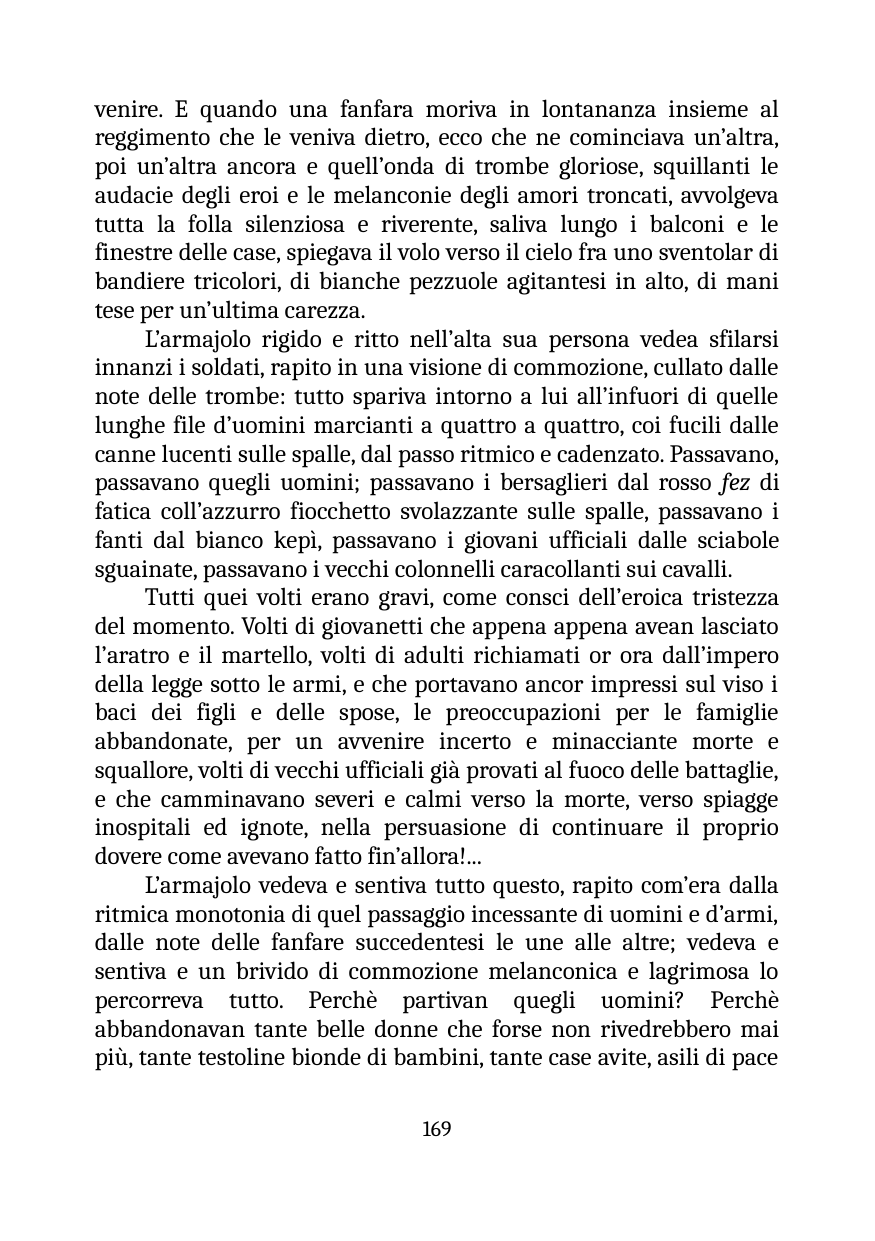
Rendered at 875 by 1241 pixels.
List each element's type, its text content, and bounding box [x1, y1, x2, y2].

text L’armajolo vedeva e sentiva tutto questo, rapito com’era dalla ritmica monotonia di quel passaggio incessante di uomini e d’armi, dalle note delle fanfare succedentesi le une alle altre; vedeva e sentiva e un brivido di commozione melanconica e lagrimosa lo percorreva tutto. Perchè partivan quegli uomini? Perchè abbandonavan tante belle donne che forse non rivedrebbero mai più, tante testoline bionde di bambini, tante case avite, asili di pace [94, 871, 779, 1072]
text Tutti quei volti erano gravi, come consci dell’eroica tristezza del momento. Volti di giovanetti che appena appena avean lasciato l’aratro e il martello, volti di adulti richiamati or ora dall’impero della legge sotto le armi, e che portavano ancor impressi sul viso i baci dei figli e delle spose, le preoccupazioni per le famiglie abbandonate, per un avvenire incerto e minacciante morte e squallore, volti di vecchi ufficiali già provati al fuoco delle battaglie, e che camminavano severi e calmi verso la morte, verso spiagge inospitali ed ignote, nella persuasione di continuare il proprio dovere come avevano fatto fin’allora!... [94, 583, 779, 871]
text L’armajolo rigido e ritto nell’alta sua persona vedea sfilarsi innanzi i soldati, rapito in una visione di commozione, cullato dalle note delle trombe: tutto spariva intorno a lui all’infuori di quelle lunghe file d’uomini marcianti a quattro a quattro, coi fucili dalle canne lucenti sulle spalle, dal passo ritmico e cadenzato. Passavano, passavano quegli uomini; passavano i bersaglieri dal rosso fez di fatica coll’azzurro fiocchetto svolazzante sulle spalle, passavano i fanti dal bianco kepì, passavano i giovani ufficiali dalle sciabole sguainate, passavano i vecchi colonnelli caracollanti sui cavalli. [94, 324, 779, 583]
text venire. E quando una fanfara moriva in lontananza insieme al reggimento che le veniva dietro, ecco che ne cominciava un’altra, poi un’altra ancora e quell’onda di trombe gloriose, squillanti le audacie degli eroi e le melanconie degli amori troncati, avvolgeva tutta la folla silenziosa e riverente, saliva lungo i balconi e le finestre delle case, spiegava il volo verso il cielo fra uno sventolar di bandiere tricolori, di bianche pezzuole agitantesi in alto, di mani tese per un’ultima carezza. [94, 94, 779, 324]
